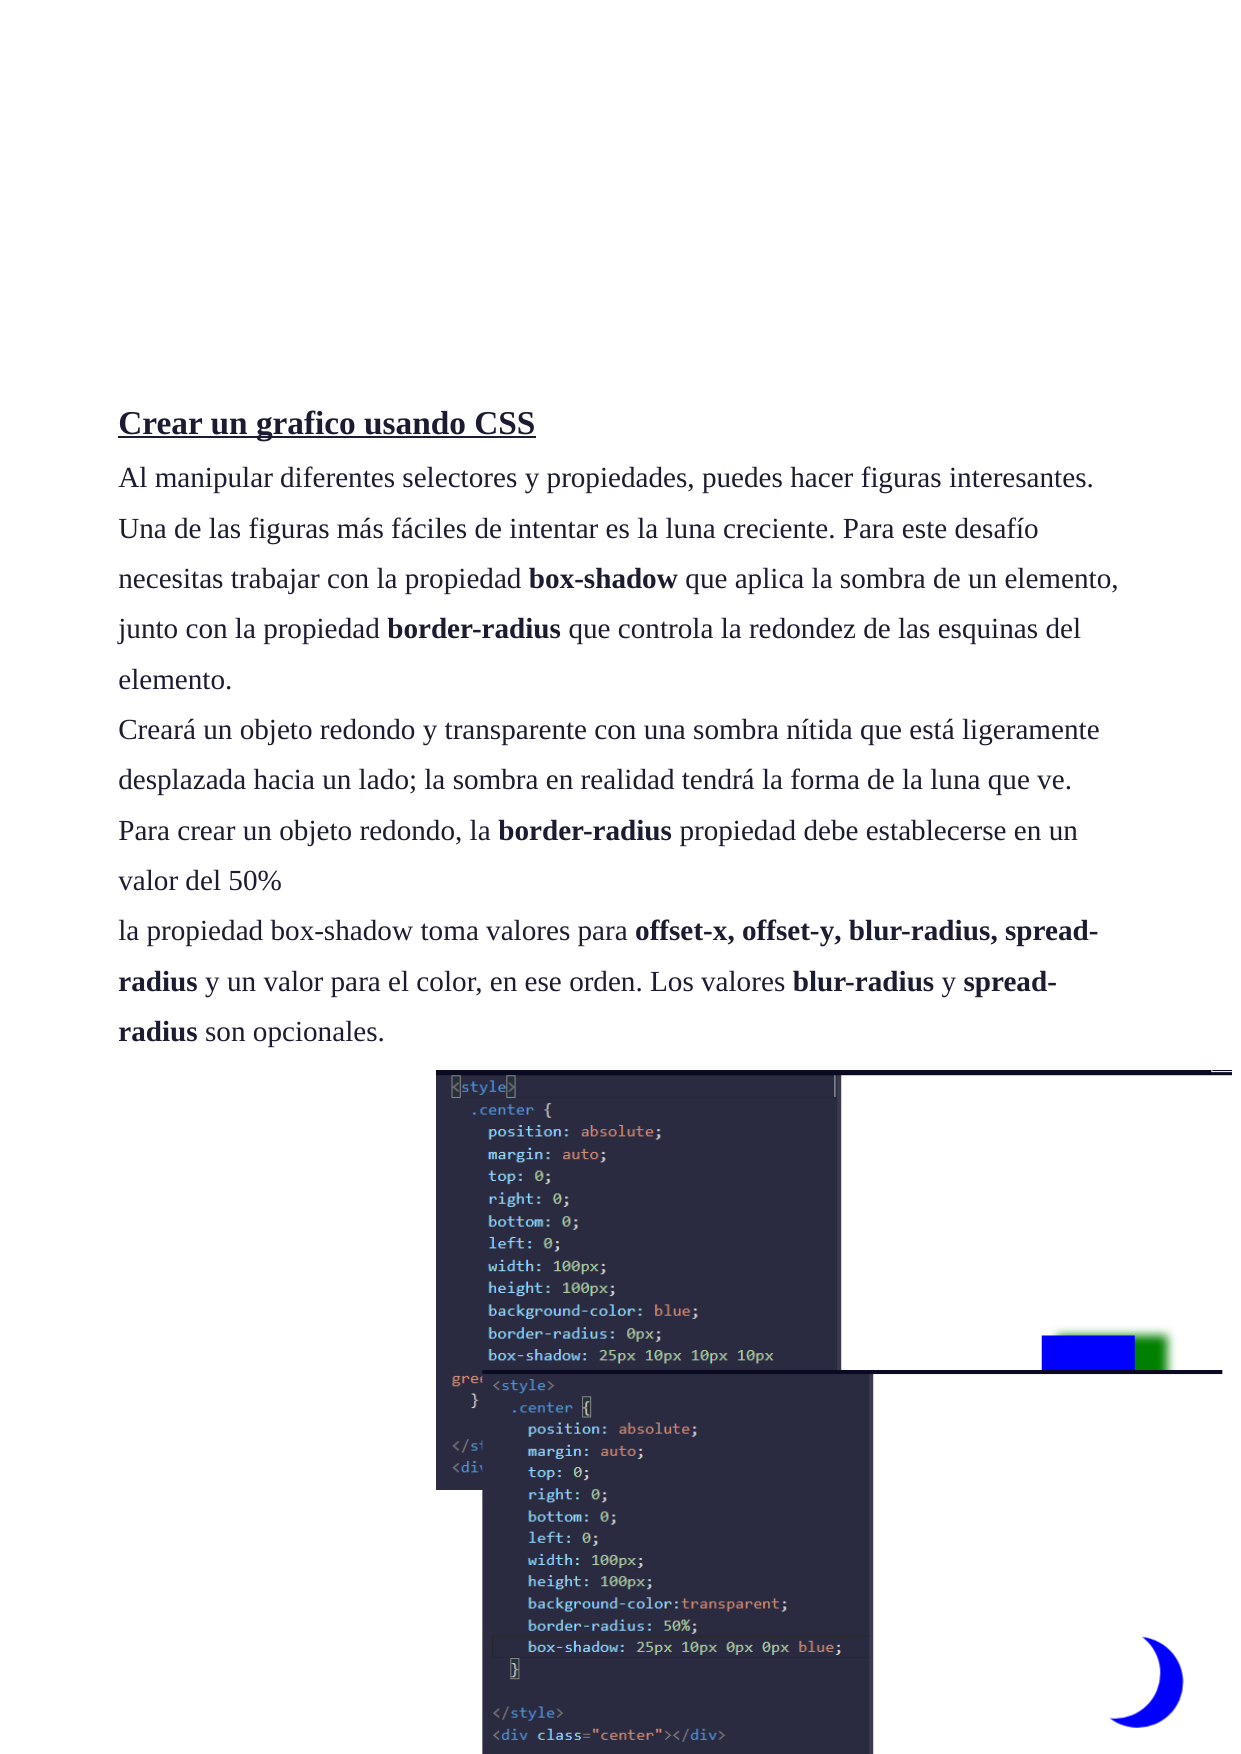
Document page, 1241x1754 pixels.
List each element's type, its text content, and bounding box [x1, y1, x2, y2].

text la propiedad box-shadow toma valores para offset-x, offset-y, blur-radius, spread-radius y un valor para el color, en ese orden. Los valores blur-radius y spread-radius son opcionales. [118, 913, 1122, 1047]
picture [436, 1070, 1232, 1754]
text Al manipular diferentes selectores y propiedades, puedes hacer figuras interesantes. Una de las figuras más fáciles de intentar es la luna creciente. Para este desafío necesitas trabajar con la propiedad box-shadow que aplica la sombra de un elemento, junto con la propiedad border-radius que controla la redondez de las esquinas del elemento. [118, 461, 1122, 695]
text Crear un grafico usando CSS [118, 403, 1122, 441]
text Creará un objeto redondo y transparente con una sombra nítida que está ligeramente desplazada hacia un lado; la sombra en realidad tendrá la forma de la luna que ve. [118, 712, 1122, 796]
text Para crear un objeto redondo, la border-radius propiedad debe establecerse en un valor del 50% [118, 813, 1122, 897]
